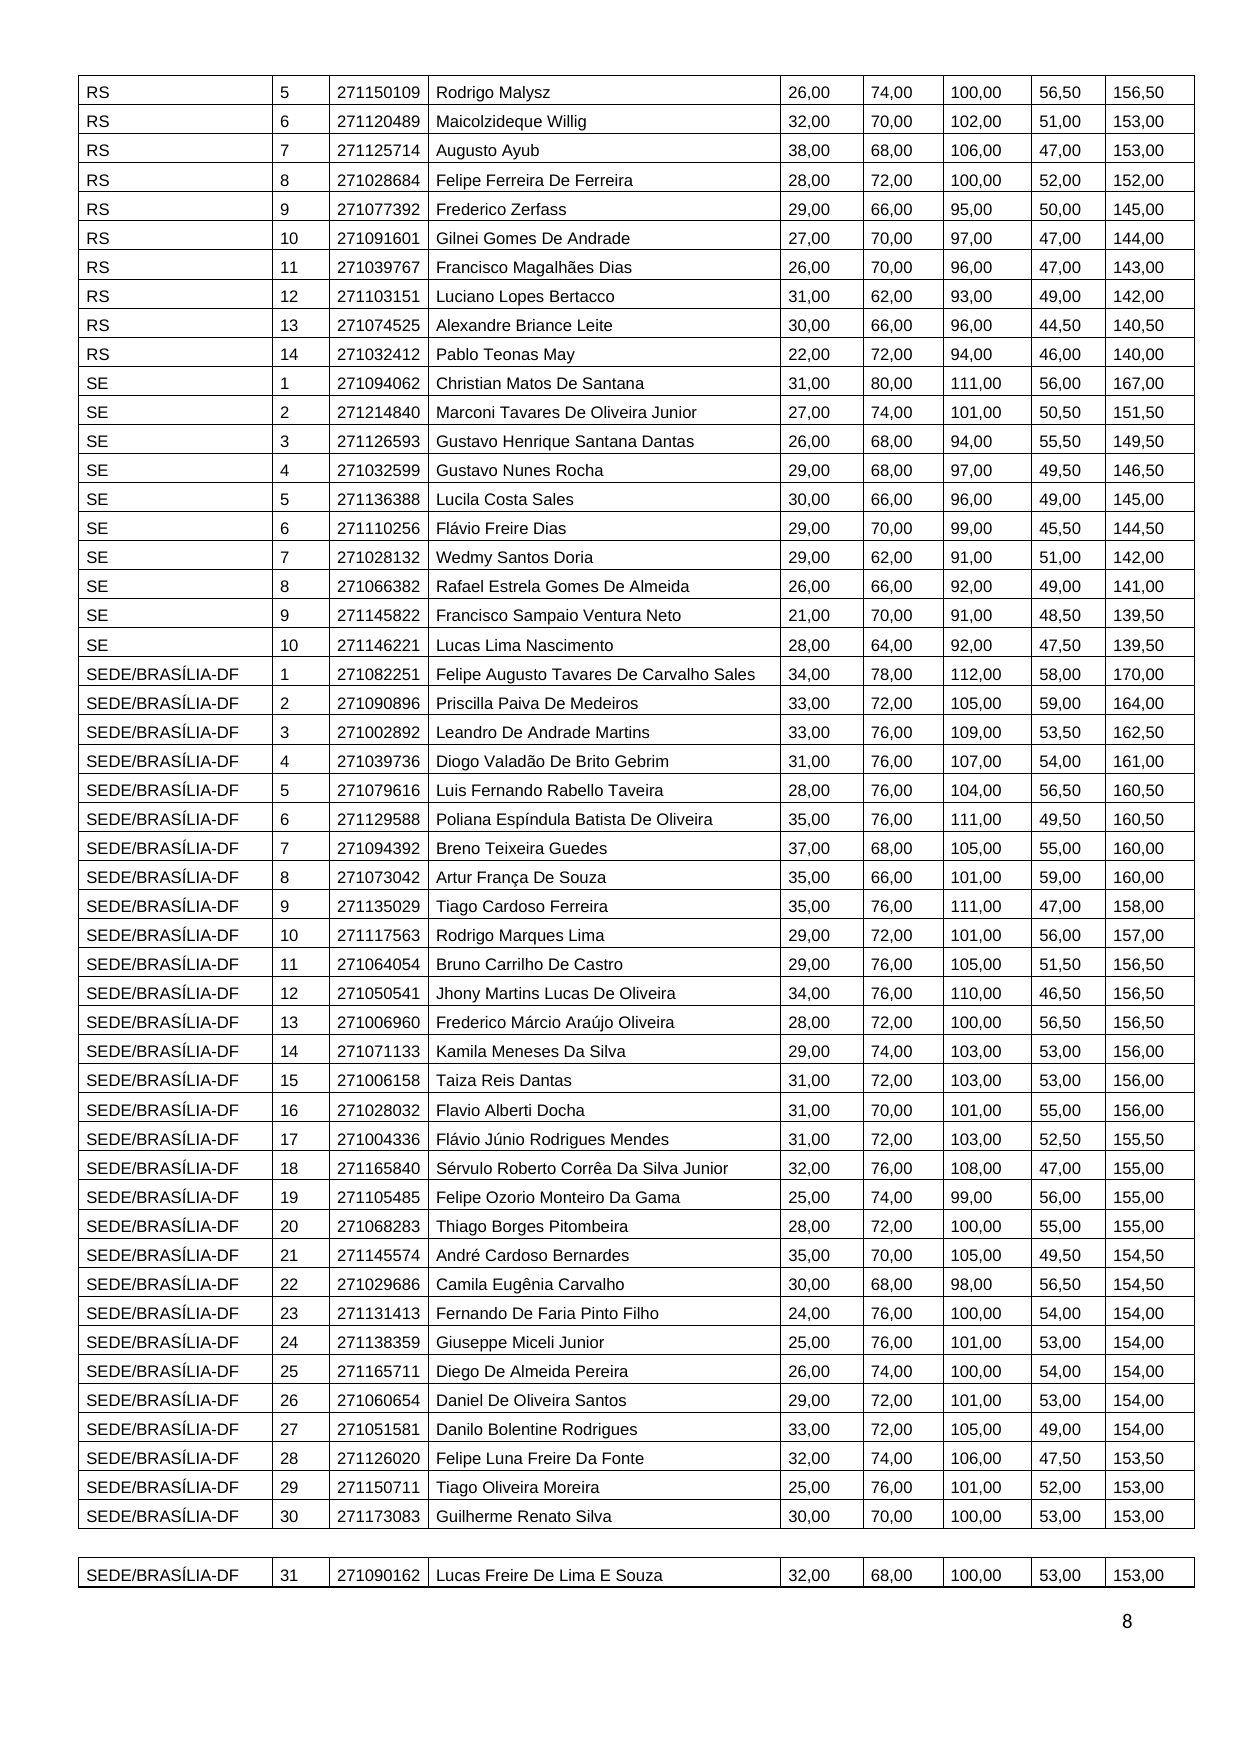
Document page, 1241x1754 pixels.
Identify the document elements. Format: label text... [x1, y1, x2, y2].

table_header 153,00 [1106, 1558, 1194, 1586]
table_cell 103,00 [944, 1035, 1031, 1063]
table_cell 28,00 [781, 1006, 863, 1034]
table_cell 271064054 [330, 948, 428, 976]
table_cell 66,00 [864, 192, 943, 220]
table_cell 25,00 [781, 1326, 863, 1354]
table_cell Kamila Meneses Da Silva [429, 1035, 780, 1063]
table_cell 31,00 [781, 1122, 863, 1150]
table_cell Lucila Costa Sales [429, 483, 780, 511]
table_cell 53,00 [1032, 1326, 1105, 1354]
table_cell 21 [273, 1239, 329, 1267]
table_cell SE [79, 483, 272, 511]
table_cell 22 [273, 1268, 329, 1296]
table_cell 76,00 [864, 890, 943, 918]
table_cell 47,50 [1032, 1442, 1105, 1470]
table_cell 25,00 [781, 1471, 863, 1499]
table_cell 30,00 [781, 1500, 863, 1528]
table_cell 49,50 [1032, 803, 1105, 831]
table_cell 98,00 [944, 1268, 1031, 1296]
table_cell 72,00 [864, 1210, 943, 1237]
table_cell 271129588 [330, 803, 428, 831]
table_cell 271214840 [330, 396, 428, 424]
table_cell 6 [273, 105, 329, 133]
table_cell SEDE/BRASÍLIA-DF [79, 1355, 272, 1383]
table_cell 10 [273, 919, 329, 947]
table_cell 151,50 [1106, 396, 1194, 424]
table_cell Luciano Lopes Bertacco [429, 280, 780, 307]
table_cell 74,00 [864, 1180, 943, 1208]
table_cell 28,00 [781, 628, 863, 656]
table_cell 100,00 [944, 163, 1031, 191]
table_cell 72,00 [864, 338, 943, 366]
table_cell 51,00 [1032, 105, 1105, 133]
table_cell Gilnei Gomes De Andrade [429, 221, 780, 249]
table_cell 31,00 [781, 1093, 863, 1121]
table_cell 49,00 [1032, 280, 1105, 307]
table_cell 56,50 [1032, 774, 1105, 802]
table_cell 271094392 [330, 832, 428, 860]
table_cell SEDE/BRASÍLIA-DF [79, 919, 272, 947]
table_cell 49,00 [1032, 1413, 1105, 1441]
table_cell 32,00 [781, 1442, 863, 1470]
table_cell 9 [273, 192, 329, 220]
table_cell 101,00 [944, 861, 1031, 889]
table_cell 100,00 [944, 1500, 1031, 1528]
table_cell 68,00 [864, 1268, 943, 1296]
table_cell 35,00 [781, 861, 863, 889]
table_cell 100,00 [944, 1006, 1031, 1034]
table_cell 104,00 [944, 774, 1031, 802]
table_cell 96,00 [944, 309, 1031, 337]
table_cell 95,00 [944, 192, 1031, 220]
table_cell Priscilla Paiva De Medeiros [429, 686, 780, 714]
table_cell 271150711 [330, 1471, 428, 1499]
table_cell 72,00 [864, 1064, 943, 1092]
table_cell 59,00 [1032, 686, 1105, 714]
table_cell 72,00 [864, 1413, 943, 1441]
table_cell SEDE/BRASÍLIA-DF [79, 1064, 272, 1092]
table_cell 76,00 [864, 948, 943, 976]
table_cell 155,00 [1106, 1151, 1194, 1179]
table_cell SEDE/BRASÍLIA-DF [79, 948, 272, 976]
table_cell 54,00 [1032, 1297, 1105, 1325]
table_cell Flávio Freire Dias [429, 512, 780, 540]
table_cell 143,00 [1106, 250, 1194, 278]
table_cell 271126593 [330, 425, 428, 453]
table_cell 8 [273, 570, 329, 598]
table_cell 142,00 [1106, 280, 1194, 307]
table_cell 100,00 [944, 1210, 1031, 1237]
table_cell 144,50 [1106, 512, 1194, 540]
table_cell 160,00 [1106, 861, 1194, 889]
table_cell 160,00 [1106, 832, 1194, 860]
table_cell 153,00 [1106, 1500, 1194, 1528]
table_cell 76,00 [864, 745, 943, 772]
table_cell SEDE/BRASÍLIA-DF [79, 1413, 272, 1441]
table_cell 74,00 [864, 1035, 943, 1063]
table_cell 153,00 [1106, 105, 1194, 133]
table_cell 105,00 [944, 1239, 1031, 1267]
table_cell 27,00 [781, 221, 863, 249]
table_cell Alexandre Briance Leite [429, 309, 780, 337]
table_cell 55,50 [1032, 425, 1105, 453]
table_cell 68,00 [864, 425, 943, 453]
table_cell 155,50 [1106, 1122, 1194, 1150]
table_cell 3 [273, 715, 329, 743]
table_cell 11 [273, 250, 329, 278]
table_cell 72,00 [864, 1384, 943, 1412]
table_cell Felipe Ozorio Monteiro Da Gama [429, 1180, 780, 1208]
table_cell 94,00 [944, 338, 1031, 366]
table_cell 111,00 [944, 890, 1031, 918]
table_cell Luis Fernando Rabello Taveira [429, 774, 780, 802]
table_cell 70,00 [864, 250, 943, 278]
table_cell 96,00 [944, 483, 1031, 511]
table_cell 271136388 [330, 483, 428, 511]
table_cell 66,00 [864, 570, 943, 598]
table_cell 56,00 [1032, 919, 1105, 947]
table_cell 140,00 [1106, 338, 1194, 366]
table_cell 68,00 [864, 454, 943, 482]
table_cell 100,00 [944, 1297, 1031, 1325]
table_cell 2 [273, 396, 329, 424]
table_cell 271006960 [330, 1006, 428, 1034]
table_cell Diego De Almeida Pereira [429, 1355, 780, 1383]
table_cell 1 [273, 367, 329, 395]
table_cell SEDE/BRASÍLIA-DF [79, 1326, 272, 1354]
table_cell 160,50 [1106, 803, 1194, 831]
table_cell 170,00 [1106, 657, 1194, 685]
table_cell 70,00 [864, 1500, 943, 1528]
table_cell 76,00 [864, 715, 943, 743]
table_cell 271028032 [330, 1093, 428, 1121]
table_cell SE [79, 512, 272, 540]
table_cell 33,00 [781, 1413, 863, 1441]
table_cell 156,50 [1106, 1006, 1194, 1034]
table_cell RS [79, 134, 272, 162]
table_cell 271029686 [330, 1268, 428, 1296]
table_cell 31,00 [781, 745, 863, 772]
table_cell 31,00 [781, 280, 863, 307]
table_cell 51,50 [1032, 948, 1105, 976]
table_cell 76,00 [864, 1151, 943, 1179]
table_cell 155,00 [1106, 1180, 1194, 1208]
table_cell 47,00 [1032, 221, 1105, 249]
table_cell 6 [273, 803, 329, 831]
table_cell 271032599 [330, 454, 428, 482]
table_cell 78,00 [864, 657, 943, 685]
table_cell 154,00 [1106, 1413, 1194, 1441]
table_cell 72,00 [864, 919, 943, 947]
table_cell 153,00 [1106, 134, 1194, 162]
table_cell 271074525 [330, 309, 428, 337]
table_cell Pablo Teonas May [429, 338, 780, 366]
table_cell 271105485 [330, 1180, 428, 1208]
table_cell 33,00 [781, 686, 863, 714]
table_cell Christian Matos De Santana [429, 367, 780, 395]
table_cell 93,00 [944, 280, 1031, 307]
table_cell 156,50 [1106, 948, 1194, 976]
table_cell 45,50 [1032, 512, 1105, 540]
table_cell 271050541 [330, 977, 428, 1005]
table_cell 91,00 [944, 541, 1031, 569]
table_cell SEDE/BRASÍLIA-DF [79, 1297, 272, 1325]
table_cell Lucas Lima Nascimento [429, 628, 780, 656]
table_cell 62,00 [864, 280, 943, 307]
table_cell 28,00 [781, 774, 863, 802]
table_cell Tiago Cardoso Ferreira [429, 890, 780, 918]
table_cell SE [79, 425, 272, 453]
table_cell 97,00 [944, 454, 1031, 482]
table_cell 4 [273, 454, 329, 482]
table_cell 37,00 [781, 832, 863, 860]
table_cell 56,50 [1032, 1006, 1105, 1034]
table_cell 99,00 [944, 1180, 1031, 1208]
table_cell 66,00 [864, 483, 943, 511]
table_cell SEDE/BRASÍLIA-DF [79, 1471, 272, 1499]
table_cell 47,00 [1032, 134, 1105, 162]
table_cell 53,50 [1032, 715, 1105, 743]
table_cell 76,00 [864, 1326, 943, 1354]
table_cell 271103151 [330, 280, 428, 307]
table_cell 271060654 [330, 1384, 428, 1412]
table_cell Leandro De Andrade Martins [429, 715, 780, 743]
table_cell 158,00 [1106, 890, 1194, 918]
table_cell 4 [273, 745, 329, 772]
table_cell Flavio Alberti Docha [429, 1093, 780, 1121]
table_cell SEDE/BRASÍLIA-DF [79, 1268, 272, 1296]
table_cell 51,00 [1032, 541, 1105, 569]
table_cell SEDE/BRASÍLIA-DF [79, 1122, 272, 1150]
table_cell 161,00 [1106, 745, 1194, 772]
table_cell Tiago Oliveira Moreira [429, 1471, 780, 1499]
table_cell 139,50 [1106, 628, 1194, 656]
table_cell RS [79, 309, 272, 337]
table_cell 31,00 [781, 1064, 863, 1092]
table_cell 271039736 [330, 745, 428, 772]
table_cell Fernando De Faria Pinto Filho [429, 1297, 780, 1325]
table_cell 27,00 [781, 396, 863, 424]
table_cell 2 [273, 686, 329, 714]
table_cell 271173083 [330, 1500, 428, 1528]
table_cell 26,00 [781, 250, 863, 278]
table_cell 102,00 [944, 105, 1031, 133]
table_cell Artur França De Souza [429, 861, 780, 889]
table_cell 76,00 [864, 774, 943, 802]
table_cell 53,00 [1032, 1384, 1105, 1412]
table_cell 76,00 [864, 1297, 943, 1325]
table_cell 55,00 [1032, 1093, 1105, 1121]
table_cell 10 [273, 221, 329, 249]
table_cell Marconi Tavares De Oliveira Junior [429, 396, 780, 424]
table_cell 56,00 [1032, 1180, 1105, 1208]
table_cell Wedmy Santos Doria [429, 541, 780, 569]
table_cell 167,00 [1106, 367, 1194, 395]
table_cell 156,00 [1106, 1064, 1194, 1092]
table_cell 91,00 [944, 599, 1031, 627]
table_cell 72,00 [864, 1122, 943, 1150]
table_cell Frederico Márcio Araújo Oliveira [429, 1006, 780, 1034]
table_cell 80,00 [864, 367, 943, 395]
table_cell RS [79, 76, 272, 104]
table_cell 29,00 [781, 1035, 863, 1063]
table_cell 157,00 [1106, 919, 1194, 947]
table_cell 111,00 [944, 367, 1031, 395]
table_cell 3 [273, 425, 329, 453]
table_cell 30,00 [781, 1268, 863, 1296]
table_cell SEDE/BRASÍLIA-DF [79, 1239, 272, 1267]
table_cell SEDE/BRASÍLIA-DF [79, 803, 272, 831]
table_cell Daniel De Oliveira Santos [429, 1384, 780, 1412]
table_cell 112,00 [944, 657, 1031, 685]
table_cell 14 [273, 1035, 329, 1063]
table_cell 162,50 [1106, 715, 1194, 743]
table_cell 271135029 [330, 890, 428, 918]
table_cell 271032412 [330, 338, 428, 366]
table_cell Danilo Bolentine Rodrigues [429, 1413, 780, 1441]
table_cell 15 [273, 1064, 329, 1092]
table_cell Maicolzideque Willig [429, 105, 780, 133]
table_cell 32,00 [781, 105, 863, 133]
table_header 271090162 [330, 1558, 428, 1586]
table_cell SEDE/BRASÍLIA-DF [79, 861, 272, 889]
table_cell 106,00 [944, 1442, 1031, 1470]
table_cell 153,00 [1106, 1471, 1194, 1499]
table_cell SEDE/BRASÍLIA-DF [79, 745, 272, 772]
table_cell 108,00 [944, 1151, 1031, 1179]
table_cell 271006158 [330, 1064, 428, 1092]
table_cell RS [79, 163, 272, 191]
table_header 100,00 [944, 1558, 1031, 1586]
table_cell 47,00 [1032, 890, 1105, 918]
table_cell 44,50 [1032, 309, 1105, 337]
table_cell 100,00 [944, 76, 1031, 104]
table_cell Augusto Ayub [429, 134, 780, 162]
table_cell 5 [273, 774, 329, 802]
table_cell Bruno Carrilho De Castro [429, 948, 780, 976]
table_cell 271068283 [330, 1210, 428, 1237]
table_cell Taiza Reis Dantas [429, 1064, 780, 1092]
table_cell Gustavo Henrique Santana Dantas [429, 425, 780, 453]
table_cell 146,50 [1106, 454, 1194, 482]
table_cell Poliana Espíndula Batista De Oliveira [429, 803, 780, 831]
table_cell 8 [273, 163, 329, 191]
table_cell 27 [273, 1413, 329, 1441]
table_cell 271077392 [330, 192, 428, 220]
table_cell Francisco Magalhães Dias [429, 250, 780, 278]
table_cell SEDE/BRASÍLIA-DF [79, 1006, 272, 1034]
table_cell 99,00 [944, 512, 1031, 540]
table_cell 156,00 [1106, 1093, 1194, 1121]
table_cell SEDE/BRASÍLIA-DF [79, 715, 272, 743]
table_cell 154,50 [1106, 1268, 1194, 1296]
table_cell Sérvulo Roberto Corrêa Da Silva Junior [429, 1151, 780, 1179]
table_cell 154,00 [1106, 1326, 1194, 1354]
table_cell 33,00 [781, 715, 863, 743]
table_cell André Cardoso Bernardes [429, 1239, 780, 1267]
table_cell SEDE/BRASÍLIA-DF [79, 1093, 272, 1121]
table_cell RS [79, 192, 272, 220]
table_cell 29,00 [781, 512, 863, 540]
table_cell 68,00 [864, 832, 943, 860]
table_cell 31,00 [781, 367, 863, 395]
table_cell 48,50 [1032, 599, 1105, 627]
table_cell Frederico Zerfass [429, 192, 780, 220]
table_cell 66,00 [864, 309, 943, 337]
table_header SEDE/BRASÍLIA-DF [79, 1558, 272, 1586]
table_cell 54,00 [1032, 1355, 1105, 1383]
table_cell 271002892 [330, 715, 428, 743]
table_cell 49,50 [1032, 454, 1105, 482]
table_cell 16 [273, 1093, 329, 1121]
table_cell 29,00 [781, 919, 863, 947]
table_cell 26,00 [781, 76, 863, 104]
table_cell 53,00 [1032, 1500, 1105, 1528]
table_cell 70,00 [864, 1239, 943, 1267]
table_cell 54,00 [1032, 745, 1105, 772]
table_cell 271120489 [330, 105, 428, 133]
table_cell SE [79, 599, 272, 627]
table_cell 144,00 [1106, 221, 1194, 249]
table_cell 156,50 [1106, 76, 1194, 104]
table_cell 46,00 [1032, 338, 1105, 366]
table_cell 52,00 [1032, 163, 1105, 191]
table_cell 12 [273, 977, 329, 1005]
table_header 32,00 [781, 1558, 863, 1586]
table_cell RS [79, 338, 272, 366]
table_cell 156,00 [1106, 1035, 1194, 1063]
table_cell 53,00 [1032, 1064, 1105, 1092]
table_cell 154,00 [1106, 1384, 1194, 1412]
table_cell 109,00 [944, 715, 1031, 743]
table_cell 271082251 [330, 657, 428, 685]
table_cell 35,00 [781, 890, 863, 918]
table_cell 152,00 [1106, 163, 1194, 191]
table_cell 52,50 [1032, 1122, 1105, 1150]
table_cell 24,00 [781, 1297, 863, 1325]
table_cell 34,00 [781, 977, 863, 1005]
table_cell SEDE/BRASÍLIA-DF [79, 1035, 272, 1063]
table_cell RS [79, 280, 272, 307]
table_cell Giuseppe Miceli Junior [429, 1326, 780, 1354]
table_cell SEDE/BRASÍLIA-DF [79, 657, 272, 685]
table_cell 271071133 [330, 1035, 428, 1063]
table_cell 25,00 [781, 1180, 863, 1208]
table_cell 111,00 [944, 803, 1031, 831]
table_cell 23 [273, 1297, 329, 1325]
table_cell 8 [273, 861, 329, 889]
table_cell 160,50 [1106, 774, 1194, 802]
table_cell Rafael Estrela Gomes De Almeida [429, 570, 780, 598]
table_cell 32,00 [781, 1151, 863, 1179]
table_cell 141,00 [1106, 570, 1194, 598]
table_cell 271110256 [330, 512, 428, 540]
table_cell 92,00 [944, 570, 1031, 598]
table_cell 25 [273, 1355, 329, 1383]
table_cell 105,00 [944, 832, 1031, 860]
table_cell 145,00 [1106, 483, 1194, 511]
table_header 31 [273, 1558, 329, 1586]
table_cell 110,00 [944, 977, 1031, 1005]
table_cell SEDE/BRASÍLIA-DF [79, 686, 272, 714]
table_cell 49,50 [1032, 1239, 1105, 1267]
table_cell 26,00 [781, 425, 863, 453]
table_cell 12 [273, 280, 329, 307]
table_cell 35,00 [781, 1239, 863, 1267]
table_cell 271126020 [330, 1442, 428, 1470]
table_cell 7 [273, 541, 329, 569]
table_cell 30,00 [781, 309, 863, 337]
table_cell 13 [273, 1006, 329, 1034]
table_cell 34,00 [781, 657, 863, 685]
table_cell 10 [273, 628, 329, 656]
table_cell 7 [273, 134, 329, 162]
table_cell 28,00 [781, 163, 863, 191]
table_cell 97,00 [944, 221, 1031, 249]
table_cell 5 [273, 483, 329, 511]
table_cell 50,00 [1032, 192, 1105, 220]
table_cell Guilherme Renato Silva [429, 1500, 780, 1528]
table_cell 9 [273, 890, 329, 918]
table_cell SEDE/BRASÍLIA-DF [79, 1210, 272, 1237]
table_cell 68,00 [864, 134, 943, 162]
table_cell 74,00 [864, 1442, 943, 1470]
table_cell 271091601 [330, 221, 428, 249]
table_cell 271145822 [330, 599, 428, 627]
table_cell 76,00 [864, 977, 943, 1005]
table_cell 154,00 [1106, 1297, 1194, 1325]
table_cell 74,00 [864, 76, 943, 104]
table_cell Rodrigo Marques Lima [429, 919, 780, 947]
table_cell 271125714 [330, 134, 428, 162]
table_cell 271039767 [330, 250, 428, 278]
table_cell 72,00 [864, 163, 943, 191]
table_cell 56,50 [1032, 76, 1105, 104]
table_cell Diogo Valadão De Brito Gebrim [429, 745, 780, 772]
table_cell 96,00 [944, 250, 1031, 278]
table_cell 271066382 [330, 570, 428, 598]
table_cell 35,00 [781, 803, 863, 831]
table_cell 271131413 [330, 1297, 428, 1325]
table_cell SEDE/BRASÍLIA-DF [79, 1151, 272, 1179]
table_cell 47,50 [1032, 628, 1105, 656]
table_cell 59,00 [1032, 861, 1105, 889]
table_cell 21,00 [781, 599, 863, 627]
table_cell Felipe Luna Freire Da Fonte [429, 1442, 780, 1470]
table_cell 66,00 [864, 861, 943, 889]
table_cell Francisco Sampaio Ventura Neto [429, 599, 780, 627]
table_cell SE [79, 541, 272, 569]
table_cell SEDE/BRASÍLIA-DF [79, 1180, 272, 1208]
table_cell 100,00 [944, 1355, 1031, 1383]
table_cell 145,00 [1106, 192, 1194, 220]
table_cell SEDE/BRASÍLIA-DF [79, 1500, 272, 1528]
table_cell 64,00 [864, 628, 943, 656]
table_cell Felipe Ferreira De Ferreira [429, 163, 780, 191]
table_cell 271094062 [330, 367, 428, 395]
table_cell 50,50 [1032, 396, 1105, 424]
table_header Lucas Freire De Lima E Souza [429, 1558, 780, 1586]
table_cell SEDE/BRASÍLIA-DF [79, 1384, 272, 1412]
table_cell Camila Eugênia Carvalho [429, 1268, 780, 1296]
table_cell 55,00 [1032, 1210, 1105, 1237]
table_cell 153,50 [1106, 1442, 1194, 1470]
table_cell Thiago Borges Pitombeira [429, 1210, 780, 1237]
table_cell 103,00 [944, 1122, 1031, 1150]
table_cell 14 [273, 338, 329, 366]
table_cell SE [79, 454, 272, 482]
table_cell 74,00 [864, 396, 943, 424]
table_cell 13 [273, 309, 329, 337]
table_cell SEDE/BRASÍLIA-DF [79, 832, 272, 860]
table_cell 271004336 [330, 1122, 428, 1150]
table_cell 154,50 [1106, 1239, 1194, 1267]
table_cell 271028132 [330, 541, 428, 569]
table_cell 70,00 [864, 599, 943, 627]
table_cell 105,00 [944, 948, 1031, 976]
table_cell 101,00 [944, 1326, 1031, 1354]
table_cell 271165711 [330, 1355, 428, 1383]
table_cell 271090896 [330, 686, 428, 714]
table_cell RS [79, 250, 272, 278]
table_cell 22,00 [781, 338, 863, 366]
table_cell 271079616 [330, 774, 428, 802]
table_cell 74,00 [864, 1355, 943, 1383]
table_cell 28,00 [781, 1210, 863, 1237]
table_cell 49,00 [1032, 483, 1105, 511]
table_cell 271150109 [330, 76, 428, 104]
table_cell 20 [273, 1210, 329, 1237]
table_cell 271145574 [330, 1239, 428, 1267]
table_cell SE [79, 570, 272, 598]
table_cell 38,00 [781, 134, 863, 162]
table_cell 56,50 [1032, 1268, 1105, 1296]
table_cell 271165840 [330, 1151, 428, 1179]
table_cell 29,00 [781, 541, 863, 569]
table_cell 24 [273, 1326, 329, 1354]
table_cell 140,50 [1106, 309, 1194, 337]
table_cell 29,00 [781, 454, 863, 482]
table_cell 18 [273, 1151, 329, 1179]
table_cell 6 [273, 512, 329, 540]
table_cell Flávio Júnio Rodrigues Mendes [429, 1122, 780, 1150]
table_cell Gustavo Nunes Rocha [429, 454, 780, 482]
table_cell 52,00 [1032, 1471, 1105, 1499]
table_cell 101,00 [944, 1471, 1031, 1499]
table_cell 164,00 [1106, 686, 1194, 714]
table_cell SEDE/BRASÍLIA-DF [79, 1442, 272, 1470]
table_cell 26,00 [781, 570, 863, 598]
table_cell SE [79, 396, 272, 424]
table_cell 107,00 [944, 745, 1031, 772]
table_cell 101,00 [944, 396, 1031, 424]
table_cell 47,00 [1032, 250, 1105, 278]
table_cell 5 [273, 76, 329, 104]
table_cell 17 [273, 1122, 329, 1150]
table_cell 29 [273, 1471, 329, 1499]
table_cell SEDE/BRASÍLIA-DF [79, 977, 272, 1005]
table_cell Jhony Martins Lucas De Oliveira [429, 977, 780, 1005]
table_cell 72,00 [864, 686, 943, 714]
table_cell 103,00 [944, 1064, 1031, 1092]
table_cell SEDE/BRASÍLIA-DF [79, 774, 272, 802]
table_cell 56,00 [1032, 367, 1105, 395]
table_cell 1 [273, 657, 329, 685]
table_cell 271051581 [330, 1413, 428, 1441]
table_cell 29,00 [781, 1384, 863, 1412]
table_cell 271138359 [330, 1326, 428, 1354]
table_cell 28 [273, 1442, 329, 1470]
table_header 68,00 [864, 1558, 943, 1586]
table_cell 101,00 [944, 919, 1031, 947]
table_cell 105,00 [944, 686, 1031, 714]
table_cell SE [79, 628, 272, 656]
table_cell 156,50 [1106, 977, 1194, 1005]
table_cell 26 [273, 1384, 329, 1412]
table_cell 30,00 [781, 483, 863, 511]
table_cell 94,00 [944, 425, 1031, 453]
table_cell 11 [273, 948, 329, 976]
table_cell 76,00 [864, 1471, 943, 1499]
table_cell 26,00 [781, 1355, 863, 1383]
table_cell 271117563 [330, 919, 428, 947]
table_cell 55,00 [1032, 832, 1105, 860]
table_cell 142,00 [1106, 541, 1194, 569]
table_cell 58,00 [1032, 657, 1105, 685]
table_cell SE [79, 367, 272, 395]
table_cell 92,00 [944, 628, 1031, 656]
table_cell SEDE/BRASÍLIA-DF [79, 890, 272, 918]
table_cell 139,50 [1106, 599, 1194, 627]
table_cell 155,00 [1106, 1210, 1194, 1237]
table_cell 29,00 [781, 948, 863, 976]
table_cell 70,00 [864, 1093, 943, 1121]
table_cell Rodrigo Malysz [429, 76, 780, 104]
table_cell 271073042 [330, 861, 428, 889]
table_cell Felipe Augusto Tavares De Carvalho Sales [429, 657, 780, 685]
table_cell 101,00 [944, 1093, 1031, 1121]
table_cell 271028684 [330, 163, 428, 191]
table_cell 149,50 [1106, 425, 1194, 453]
table_cell RS [79, 105, 272, 133]
table_cell 19 [273, 1180, 329, 1208]
table_cell 29,00 [781, 192, 863, 220]
table_cell 62,00 [864, 541, 943, 569]
table_cell 53,00 [1032, 1035, 1105, 1063]
table_cell 70,00 [864, 105, 943, 133]
table_cell 106,00 [944, 134, 1031, 162]
table_cell 101,00 [944, 1384, 1031, 1412]
table_cell 46,50 [1032, 977, 1105, 1005]
table_cell 30 [273, 1500, 329, 1528]
table_cell RS [79, 221, 272, 249]
table_cell 70,00 [864, 221, 943, 249]
table_cell 105,00 [944, 1413, 1031, 1441]
table_cell 7 [273, 832, 329, 860]
table_cell 9 [273, 599, 329, 627]
table_cell 271146221 [330, 628, 428, 656]
table_cell 76,00 [864, 803, 943, 831]
table_header 53,00 [1032, 1558, 1105, 1586]
table_cell Breno Teixeira Guedes [429, 832, 780, 860]
table_cell 47,00 [1032, 1151, 1105, 1179]
table_cell 72,00 [864, 1006, 943, 1034]
table_cell 154,00 [1106, 1355, 1194, 1383]
table_cell 70,00 [864, 512, 943, 540]
table_cell 49,00 [1032, 570, 1105, 598]
